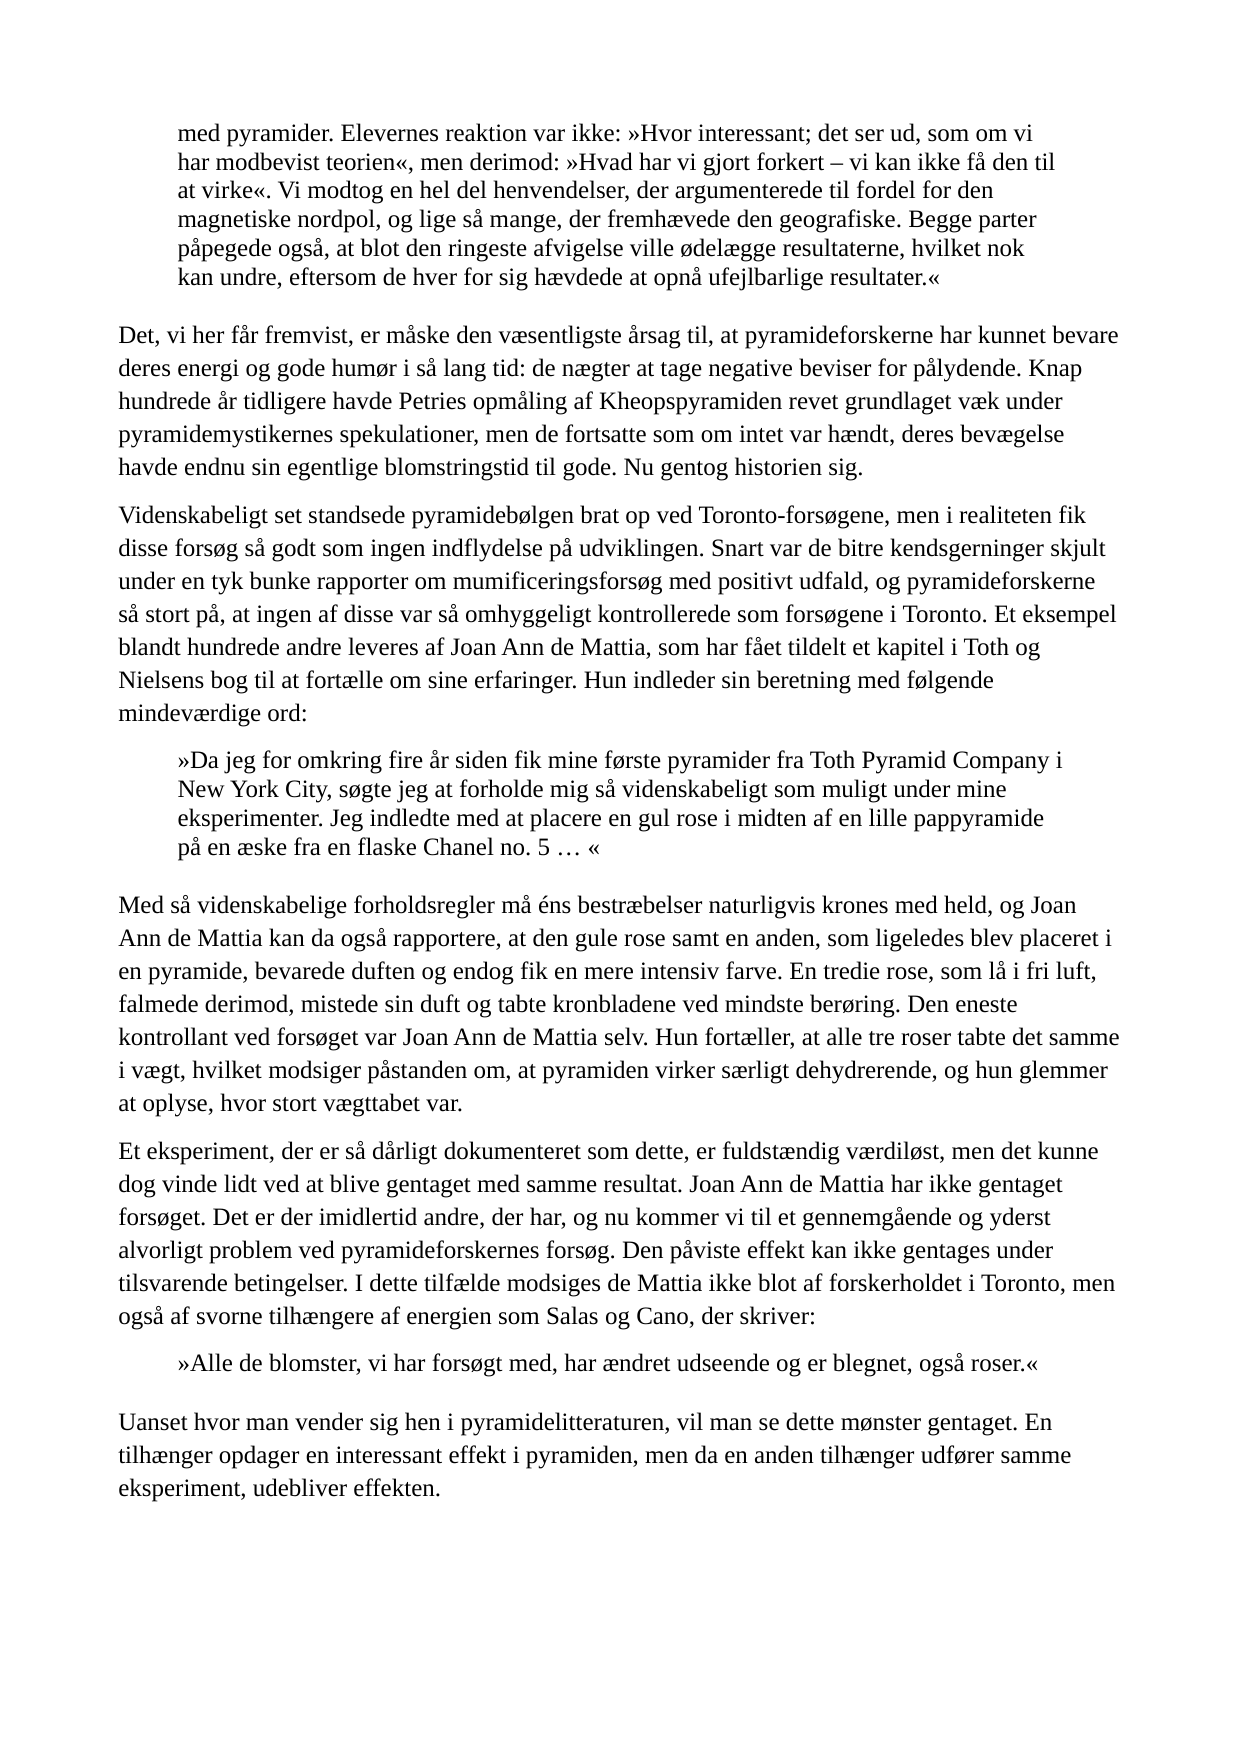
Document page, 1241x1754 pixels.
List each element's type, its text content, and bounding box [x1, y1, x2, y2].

text »Alle de blomster, vi har forsøgt med, har ændret udseende og er blegnet, også roser.« [177, 1348, 1063, 1377]
text Uanset hvor man vender sig hen i pyramidelitteraturen, vil man se dette mønster gentaget. En tilhænger opdager en interessant effekt i pyramiden, men da en anden tilhænger udfører samme eksperiment, udebliver effekten. [118, 1407, 1122, 1501]
text Med så videnskabelige forholdsregler må éns bestræbelser naturligvis krones med held, og Joan Ann de Mattia kan da også rapportere, at den gule rose samt en anden, som ligeledes blev placeret i en pyramide, bevarede duften og endog fik en mere intensiv farve. En tredie rose, som lå i fri luft, falmede derimod, mistede sin duft og tabte kronbladene ved mindste berøring. Den eneste kontrollant ved forsøget var Joan Ann de Mattia selv. Hun fortæller, at alle tre roser tabte det samme i vægt, hvilket modsiger påstanden om, at pyramiden virker særligt dehydrerende, og hun glemmer at oplyse, hvor stort vægttabet var. [118, 890, 1122, 1117]
text »Da jeg for omkring fire år siden fik mine første pyramider fra Toth Pyramid Company i New York City, søgte jeg at forholde mig så videnskabeligt som muligt under mine eksperimenter. Jeg indledte med at placere en gul rose i midten af en lille pappyramide på en æske fra en flaske Chanel no. 5 … « [177, 746, 1063, 861]
text med pyramider. Elevernes reaktion var ikke: »Hvor interessant; det ser ud, som om vi har modbevist teorien«, men derimod: »Hvad har vi gjort forkert – vi kan ikke få den til at virke«. Vi modtog en hel del henvendelser, der argumenterede til fordel for den magnetiske nordpol, og lige så mange, der fremhævede den geografiske. Begge parter påpegede også, at blot den ringeste afvigelse ville ødelægge resultaterne, hvilket nok kan undre, eftersom de hver for sig hævdede at opnå ufejlbarlige resultater.« [177, 118, 1063, 291]
text Et eksperiment, der er så dårligt dokumenteret som dette, er fuldstændig værdiløst, men det kunne dog vinde lidt ved at blive gentaget med samme resultat. Joan Ann de Mattia har ikke gentaget forsøget. Det er der imidlertid andre, der har, og nu kommer vi til et gennemgående og yderst alvorligt problem ved pyramideforskernes forsøg. Den påviste effekt kan ikke gentages under tilsvarende betingelser. I dette tilfælde modsiges de Mattia ikke blot af forskerholdet i Toronto, men også af svorne tilhængere af energien som Salas og Cano, der skriver: [118, 1136, 1122, 1329]
text Videnskabeligt set standsede pyramidebølgen brat op ved Toronto-forsøgene, men i realiteten fik disse forsøg så godt som ingen indflydelse på udviklingen. Snart var de bitre kendsgerninger skjult under en tyk bunke rapporter om mumificeringsforsøg med positivt udfald, og pyramideforskerne så stort på, at ingen af disse var så omhyggeligt kontrollerede som forsøgene i Toronto. Et eksempel blandt hundrede andre leveres af Joan Ann de Mattia, som har fået tildelt et kapitel i Toth og Nielsens bog til at fortælle om sine erfaringer. Hun indleder sin beretning med følgende mindeværdige ord: [118, 500, 1122, 727]
text Det, vi her får fremvist, er måske den væsentligste årsag til, at pyramideforskerne har kunnet bevare deres energi og gode humør i så lang tid: de nægter at tage negative beviser for pålydende. Knap hundrede år tidligere havde Petries opmåling af Kheopspyramiden revet grundlaget væk under pyramidemystikernes spekulationer, men de fortsatte som om intet var hændt, deres bevægelse havde endnu sin egentlige blomstringstid til gode. Nu gentog historien sig. [118, 320, 1122, 481]
